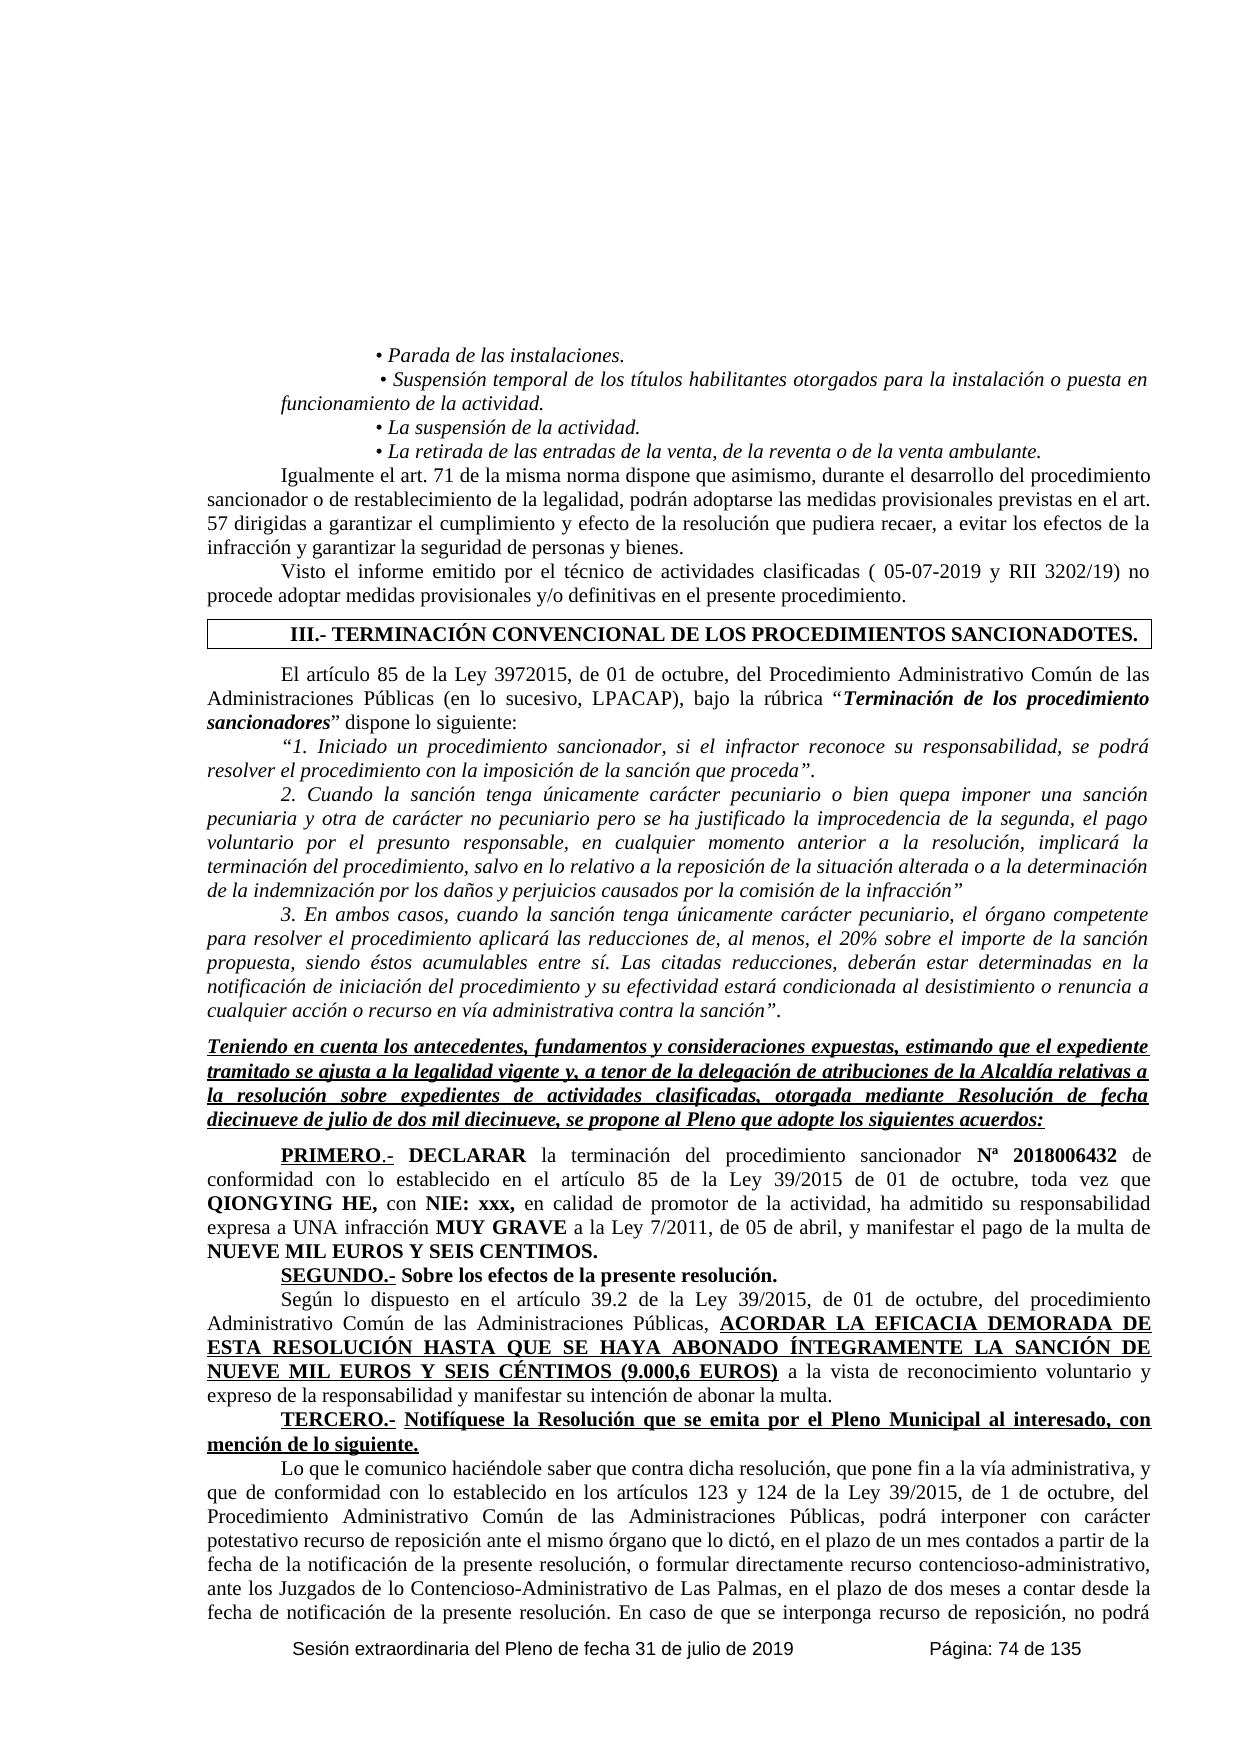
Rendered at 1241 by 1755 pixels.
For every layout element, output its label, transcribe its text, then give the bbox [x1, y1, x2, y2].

text SEGUNDO.- Sobre los efectos de la presente resolución. [207, 1263, 1152, 1287]
text Visto el informe emitido por el técnico de actividades clasificadas ( 05-07-2019 y RII 3202/19) no procede adoptar medidas provisionales y/o definitivas en el presente procedimiento. [207, 559, 1152, 607]
text 2. Cuando la sanción tenga únicamente carácter pecuniario o bien quepa imponer una sanción pecuniaria y otra de carácter no pecuniario pero se ha justificado la improcedencia de la segunda, el pago voluntario por el presunto responsable, en cualquier momento anterior a la resolución, implicará la terminación del procedimiento, salvo en lo relativo a la reposición de la situación alterada o a la determinación de la indemnización por los daños y perjuicios causados por la comisión de la infracción” [207, 782, 1152, 902]
text Lo que le comunico haciéndole saber que contra dicha resolución, que pone fin a la vía administrativa, y que de conformidad con lo establecido en los artículos 123 y 124 de la Ley 39/2015, de 1 de octubre, del Procedimiento Administrativo Común de las Administraciones Públicas, podrá interponer con carácter potestativo recurso de reposición ante el mismo órgano que lo dictó, en el plazo de un mes contados a partir de la fecha de la notificación de la presente resolución, o formular directamente recurso contencioso-administrativo, ante los Juzgados de lo Contencioso-Administrativo de Las Palmas, en el plazo de dos meses a contar desde la fecha de notificación de la presente resolución. En caso de que se interponga recurso de reposición, no podrá [207, 1456, 1152, 1624]
text NUEVE MIL EUROS Y SEIS CÉNTIMOS (9.000,6 EUROS) a la vista de reconocimiento voluntario y expreso de la responsabilidad y manifestar su intención de abonar la multa. [207, 1357, 1152, 1407]
text Igualmente el art. 71 de la misma norma dispone que asimismo, durante el desarrollo del procedimiento sancionador o de restablecimiento de la legalidad, podrán adoptarse las medidas provisionales previstas en el art. 57 dirigidas a garantizar el cumplimiento y efecto de la resolución que pudiera recaer, a evitar los efectos de la infracción y garantizar la seguridad de personas y bienes. [207, 463, 1152, 559]
text • Parada de las instalaciones. [281, 343, 1152, 367]
text • La retirada de las entradas de la venta, de la reventa o de la venta ambulante. [281, 439, 1152, 463]
text TERCERO.- Notifíquese la Resolución que se emita por el Pleno Municipal al interesado, con mención de lo siguiente. [207, 1407, 1152, 1456]
text Según lo dispuesto en el artículo 39.2 de la Ley 39/2015, de 01 de octubre, del procedimiento Administrativo Común de las Administraciones Públicas, ACORDAR LA EFICACIA DEMORADA DE ESTA RESOLUCIÓN HASTA QUE SE HAYA ABONADO ÍNTEGRAMENTE LA SANCIÓN DE [207, 1287, 1152, 1356]
text 3. En ambos casos, cuando la sanción tenga únicamente carácter pecuniario, el órgano competente para resolver el procedimiento aplicará las reducciones de, al menos, el 20% sobre el importe de la sanción propuesta, siendo éstos acumulables entre sí. Las citadas reducciones, deberán estar determinadas en la notificación de iniciación del procedimiento y su efectividad estará condicionada al desistimiento o renuncia a cualquier acción o recurso en vía administrativa contra la sanción”. [207, 902, 1152, 1022]
text III.- TERMINACIÓN CONVENCIONAL DE LOS PROCEDIMIENTOS SANCIONADOTES. [208, 620, 1151, 648]
text • La suspensión de la actividad. [281, 415, 1152, 439]
text • Suspensión temporal de los títulos habilitantes otorgados para la instalación o puesta en funcionamiento de la actividad. [281, 367, 1152, 415]
text “1. Iniciado un procedimiento sancionador, si el infractor reconoce su responsabilidad, se podrá resolver el procedimiento con la imposición de la sanción que proceda”. [207, 734, 1152, 782]
text Teniendo en cuenta los antecedentes, fundamentos y consideraciones expuestas, estimando que el expediente tramitado se ajusta a la legalidad vigente y, a tenor de la delegación de atribuciones de la Alcaldía relativas a la resolución sobre expedientes de actividades clasificadas, otorgada mediante Resolución de fecha diecinueve de julio de dos mil diecinueve, se propone al Pleno que adopte los siguientes acuerdos: [207, 1034, 1152, 1131]
text PRIMERO.- DECLARAR la terminación del procedimiento sancionador Nª 2018006432 de conformidad con lo establecido en el artículo 85 de la Ley 39/2015 de 01 de octubre, toda vez que QIONGYING HE, con NIE: xxx, en calidad de promotor de la actividad, ha admitido su responsabilidad expresa a UNA infracción MUY GRAVE a la Ley 7/2011, de 05 de abril, y manifestar el pago de la multa de NUEVE MIL EUROS Y SEIS CENTIMOS. [207, 1143, 1152, 1263]
text El artículo 85 de la Ley 3972015, de 01 de octubre, del Procedimiento Administrativo Común de las Administraciones Públicas (en lo sucesivo, LPACAP), bajo la rúbrica “Terminación de los procedimiento sancionadores” dispone lo siguiente: [207, 662, 1152, 734]
